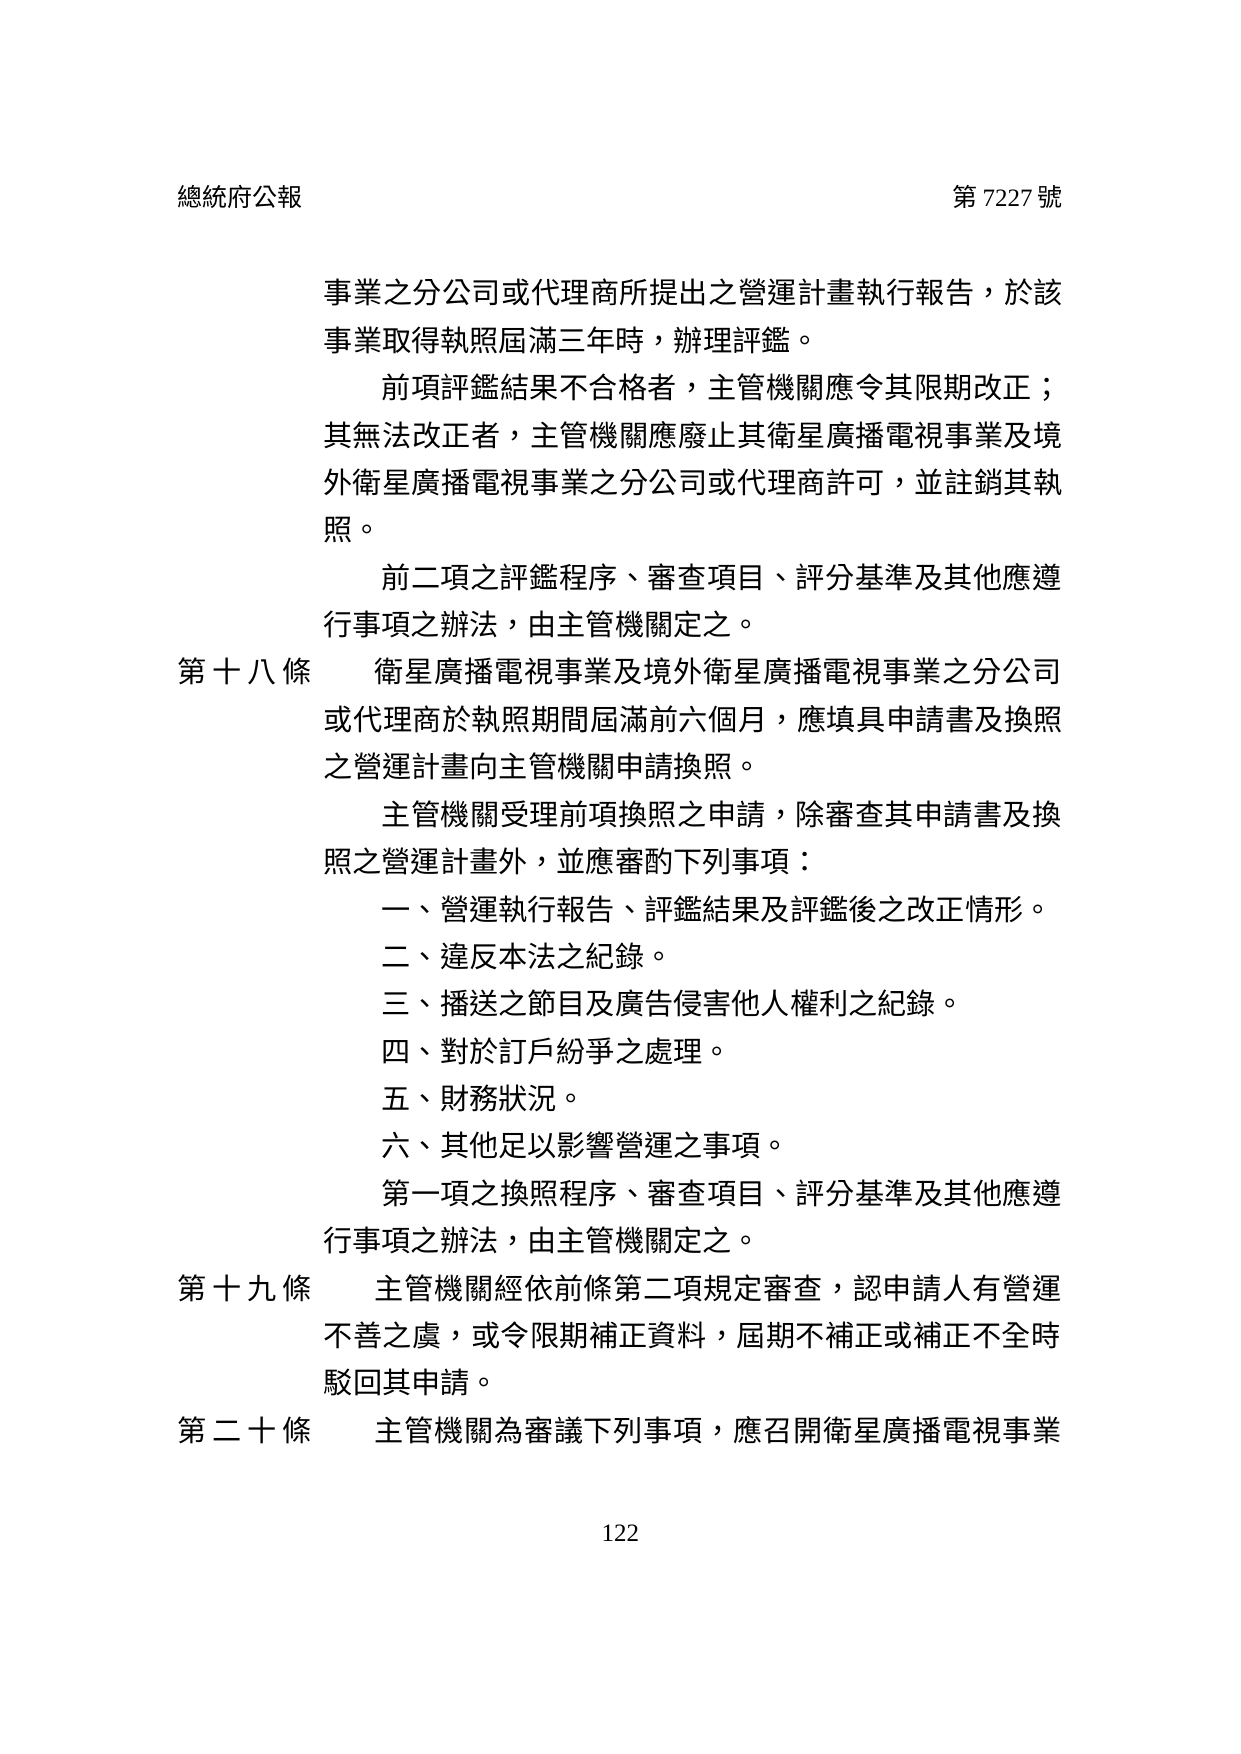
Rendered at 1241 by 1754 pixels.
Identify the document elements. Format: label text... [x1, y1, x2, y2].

text 第二十條 主管機關為審議下列事項，應召開衛星廣播電視事業 [177, 1403, 1063, 1451]
text 事業之分公司或代理商所提出之營運計畫執行報告，於該事業取得執照屆滿三年時，辦理評鑑。 [177, 266, 1063, 361]
text 第十八條 衛星廣播電視事業及境外衛星廣播電視事業之分公司或代理商於執照期間屆滿前六個月，應填具申請書及換照之營運計畫向主管機關申請換照。 [177, 645, 1063, 787]
text 第一項之換照程序、審查項目、評分基準及其他應遵行事項之辦法，由主管機關定之。 [323, 1166, 1063, 1261]
text 二、違反本法之紀錄。 [381, 929, 1063, 977]
text 三、播送之節目及廣告侵害他人權利之紀錄。 [381, 977, 1063, 1024]
text 一、營運執行報告、評鑑結果及評鑑後之改正情形。 [381, 882, 1063, 929]
text 五、財務狀況。 [381, 1072, 1063, 1119]
text 第十九條 主管機關經依前條第二項規定審查，認申請人有營運不善之虞，或令限期補正資料，屆期不補正或補正不全時，駁回其申請。 [177, 1261, 1063, 1403]
text 主管機關受理前項換照之申請，除審查其申請書及換照之營運計畫外，並應審酌下列事項： [323, 787, 1063, 882]
text 六、其他足以影響營運之事項。 [381, 1119, 1063, 1166]
text 四、對於訂戶紛爭之處理。 [381, 1024, 1063, 1072]
text 前二項之評鑑程序、審查項目、評分基準及其他應遵行事項之辦法，由主管機關定之。 [323, 550, 1063, 645]
text 前項評鑑結果不合格者，主管機關應令其限期改正；其無法改正者，主管機關應廢止其衛星廣播電視事業及境外衛星廣播電視事業之分公司或代理商許可，並註銷其執照。 [323, 361, 1063, 550]
